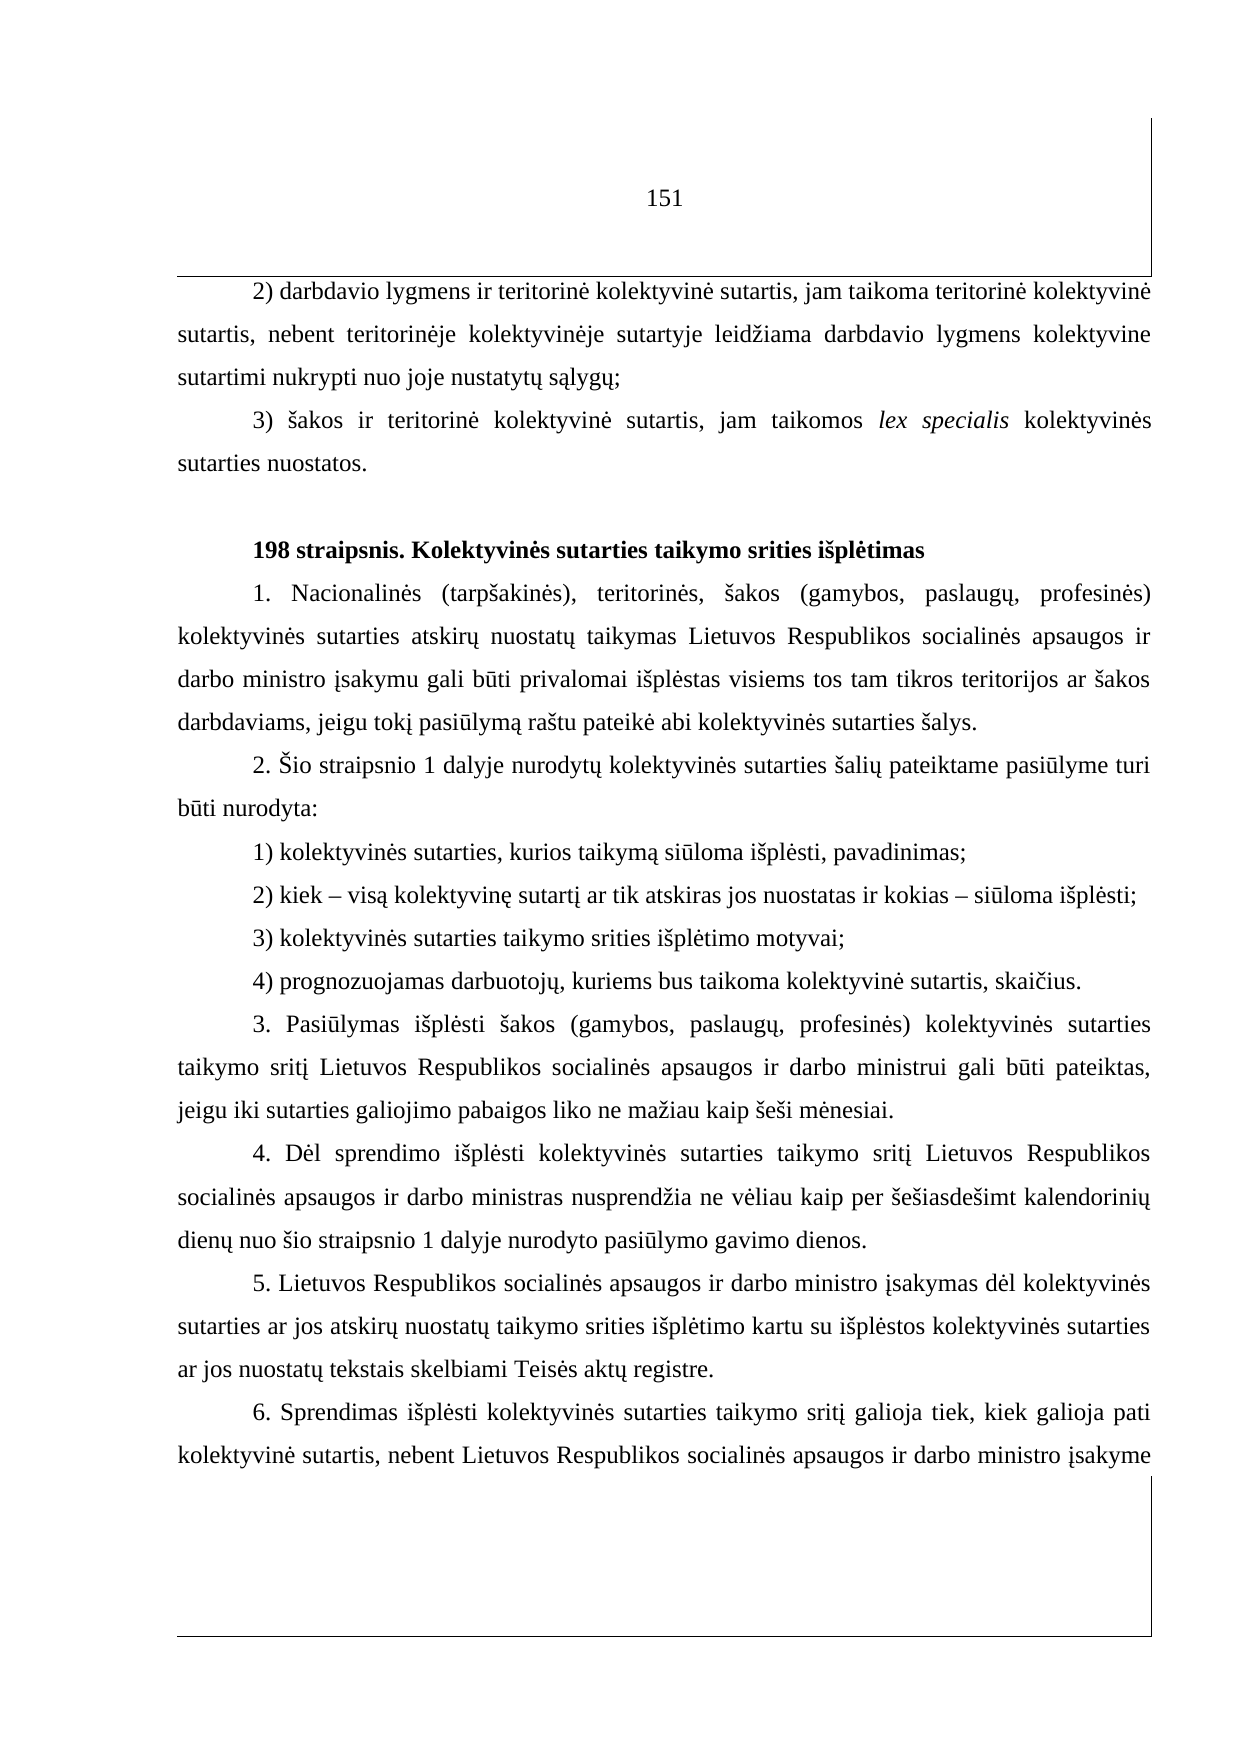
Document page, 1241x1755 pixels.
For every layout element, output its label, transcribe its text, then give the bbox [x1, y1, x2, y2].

text 5. Lietuvos Respublikos socialinės apsaugos ir darbo ministro įsakymas dėl kolektyvinės sutarties ar jos atskirų nuostatų taikymo srities išplėtimo kartu su išplėstos kolektyvinės sutarties ar jos nuostatų tekstais skelbiami Teisės aktų registre. [177, 1268, 1152, 1383]
text 198 straipsnis. Kolektyvinės sutarties taikymo srities išplėtimas [177, 535, 1152, 563]
text 3. Pasiūlymas išplėsti šakos (gamybos, paslaugų, profesinės) kolektyvinės sutarties taikymo sritį Lietuvos Respublikos socialinės apsaugos ir darbo ministrui gali būti pateiktas, jeigu iki sutarties galiojimo pabaigos liko ne mažiau kaip šeši mėnesiai. [177, 1009, 1152, 1124]
text 4) prognozuojamas darbuotojų, kuriems bus taikoma kolektyvinė sutartis, skaičius. [177, 966, 1152, 995]
text 2) kiek – visą kolektyvinę sutartį ar tik atskiras jos nuostatas ir kokias – siūloma išplėsti; [177, 880, 1152, 908]
text 3) kolektyvinės sutarties taikymo srities išplėtimo motyvai; [177, 923, 1152, 952]
text 1. Nacionalinės (tarpšakinės), teritorinės, šakos (gamybos, paslaugų, profesinės) kolektyvinės sutarties atskirų nuostatų taikymas Lietuvos Respublikos socialinės apsaugos ir darbo ministro įsakymu gali būti privalomai išplėstas visiems tos tam tikros teritorijos ar šakos darbdaviams, jeigu tokį pasiūlymą raštu pateikė abi kolektyvinės sutarties šalys. [177, 578, 1152, 736]
text 3) šakos ir teritorinė kolektyvinė sutartis, jam taikomos lex specialis kolektyvinės sutarties nuostatos. [177, 405, 1152, 477]
text 4. Dėl sprendimo išplėsti kolektyvinės sutarties taikymo sritį Lietuvos Respublikos socialinės apsaugos ir darbo ministras nusprendžia ne vėliau kaip per šešiasdešimt kalendorinių dienų nuo šio straipsnio 1 dalyje nurodyto pasiūlymo gavimo dienos. [177, 1138, 1152, 1253]
text 6. Sprendimas išplėsti kolektyvinės sutarties taikymo sritį galioja tiek, kiek galioja pati kolektyvinė sutartis, nebent Lietuvos Respublikos socialinės apsaugos ir darbo ministro įsakyme [177, 1397, 1152, 1469]
text 1) kolektyvinės sutarties, kurios taikymą siūloma išplėsti, pavadinimas; [177, 837, 1152, 865]
text 2. Šio straipsnio 1 dalyje nurodytų kolektyvinės sutarties šalių pateiktame pasiūlyme turi būti nurodyta: [177, 750, 1152, 822]
text 2) darbdavio lygmens ir teritorinė kolektyvinė sutartis, jam taikoma teritorinė kolektyvinė sutartis, nebent teritorinėje kolektyvinėje sutartyje leidžiama darbdavio lygmens kolektyvine sutartimi nukrypti nuo joje nustatytų sąlygų; [177, 276, 1152, 391]
